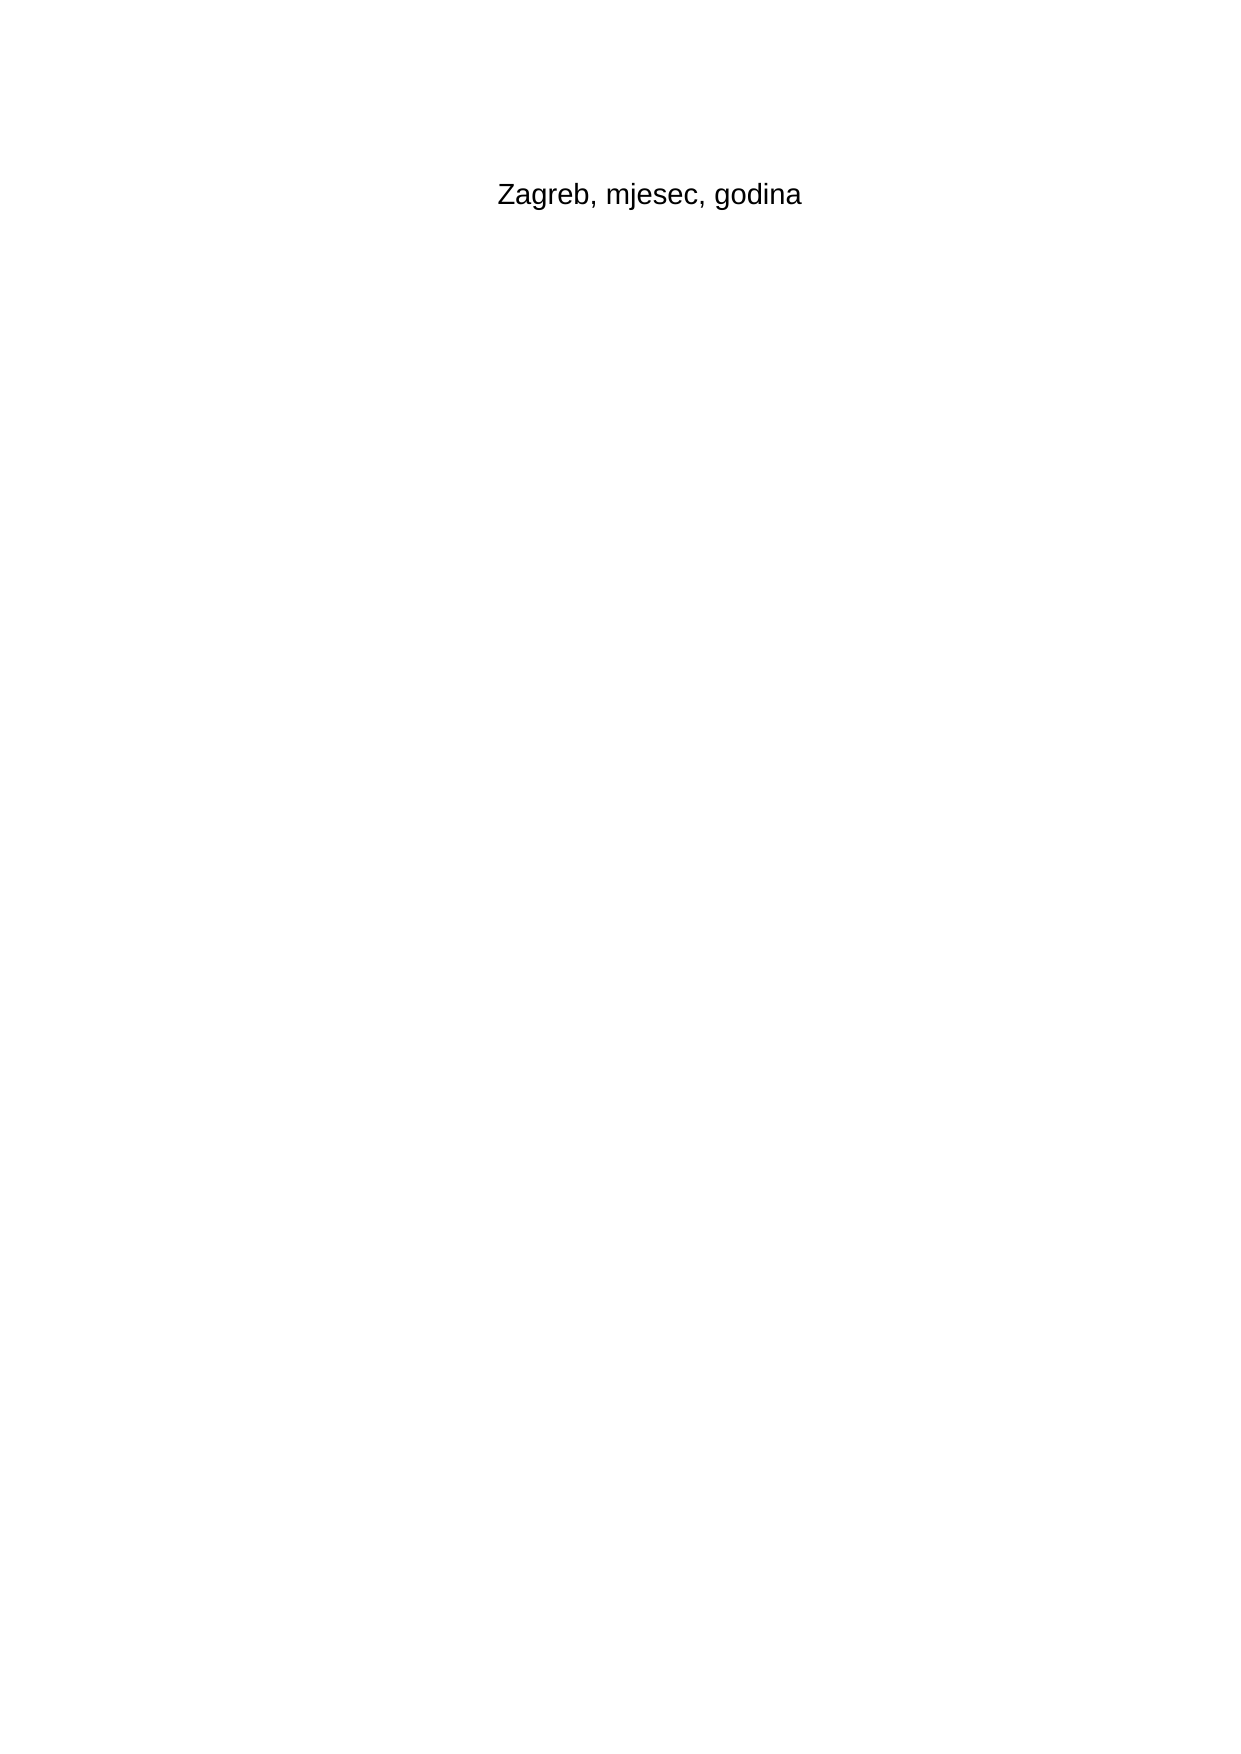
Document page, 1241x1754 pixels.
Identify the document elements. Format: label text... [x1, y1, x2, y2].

text Zagreb, mjesec, godina [177, 177, 1122, 211]
